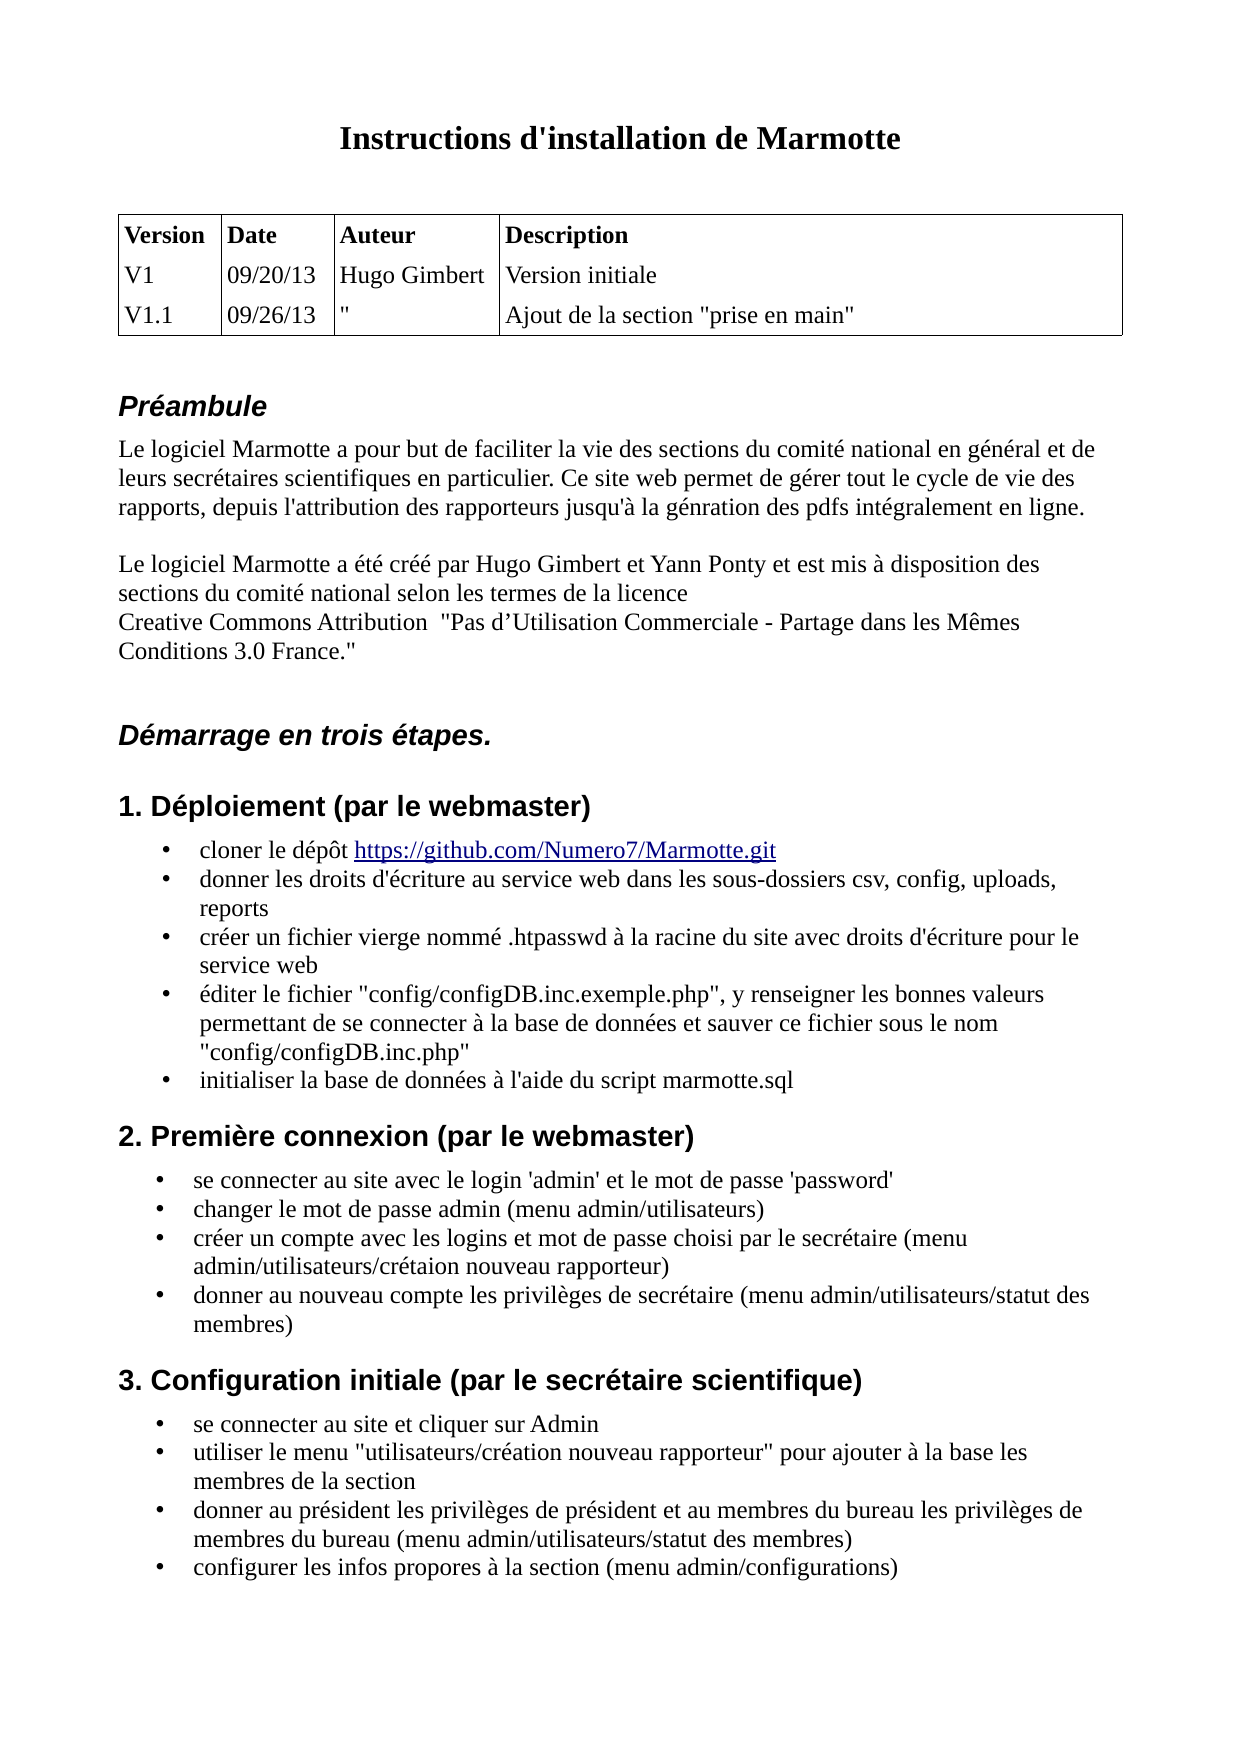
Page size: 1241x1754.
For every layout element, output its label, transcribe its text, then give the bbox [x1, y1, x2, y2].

table_cell V1 [119, 254, 221, 294]
list créer un fichier vierge nommé .htpasswd à la racine du site avec droits d'écriture pour le service web [162, 922, 1122, 979]
subtitle Préambule [118, 388, 1122, 422]
list cloner le dépôt https://github.com/Numero7/Marmotte.git [162, 835, 1122, 864]
text Creative Commons Attribution "Pas d’Utilisation Commerciale - Partage dans les Mêmes Conditions 3.0 France." [118, 607, 1122, 664]
table_header Version [119, 215, 221, 254]
list se connecter au site avec le login 'admin' et le mot de passe 'password' [156, 1165, 1122, 1194]
list initialiser la base de données à l'aide du script marmotte.sql [162, 1065, 1122, 1094]
subtitle 2. Première connexion (par le webmaster) [118, 1119, 1122, 1153]
list éditer le fichier "config/configDB.inc.exemple.php", y renseigner les bonnes valeurs permettant de se connecter à la base de données et sauver ce fichier sous le nom "config/configDB.inc.php" [162, 979, 1122, 1065]
table_header Description [500, 215, 1122, 254]
table_cell Version initiale [500, 254, 1122, 294]
table_cell 26/09/13 [222, 295, 334, 335]
table_cell 20/09/13 [222, 254, 334, 294]
table_cell Ajout de la section "prise en main" [500, 295, 1122, 335]
list configurer les infos propores à la section (menu admin/configurations) [156, 1552, 1122, 1581]
list donner au président les privilèges de président et au membres du bureau les privilèges de membres du bureau (menu admin/utilisateurs/statut des membres) [156, 1495, 1122, 1552]
subtitle Démarrage en trois étapes. [118, 718, 1122, 752]
list donner au nouveau compte les privilèges de secrétaire (menu admin/utilisateurs/statut des membres) [156, 1280, 1122, 1338]
subtitle 1. Déploiement (par le webmaster) [118, 789, 1122, 823]
table_header Auteur [335, 215, 499, 254]
list changer le mot de passe admin (menu admin/utilisateurs) [156, 1194, 1122, 1223]
list se connecter au site et cliquer sur Admin [156, 1409, 1122, 1437]
text Instructions d'installation de Marmotte [118, 118, 1122, 156]
table_cell V1.1 [119, 295, 221, 335]
text Le logiciel Marmotte a été créé par Hugo Gimbert et Yann Ponty et est mis à disposition des sections du comité national selon les termes de la licence [118, 549, 1122, 607]
subtitle 3. Configuration initiale (par le secrétaire scientifique) [118, 1363, 1122, 1396]
text Le logiciel Marmotte a pour but de faciliter la vie des sections du comité national en général et de leurs secrétaires scientifiques en particulier. Ce site web permet de gérer tout le cycle de vie des rapports, depuis l'attribution des rapporteurs jusqu'à la génration des pdfs intégralement en ligne. [118, 434, 1122, 521]
table_cell Hugo Gimbert [335, 254, 499, 294]
table_cell " [335, 295, 499, 335]
list donner les droits d'écriture au service web dans les sous-dossiers csv, config, uploads, reports [162, 864, 1122, 922]
list créer un compte avec les logins et mot de passe choisi par le secrétaire (menu admin/utilisateurs/crétaion nouveau rapporteur) [156, 1223, 1122, 1280]
table_header Date [222, 215, 334, 254]
list utiliser le menu "utilisateurs/création nouveau rapporteur" pour ajouter à la base les membres de la section [156, 1437, 1122, 1495]
